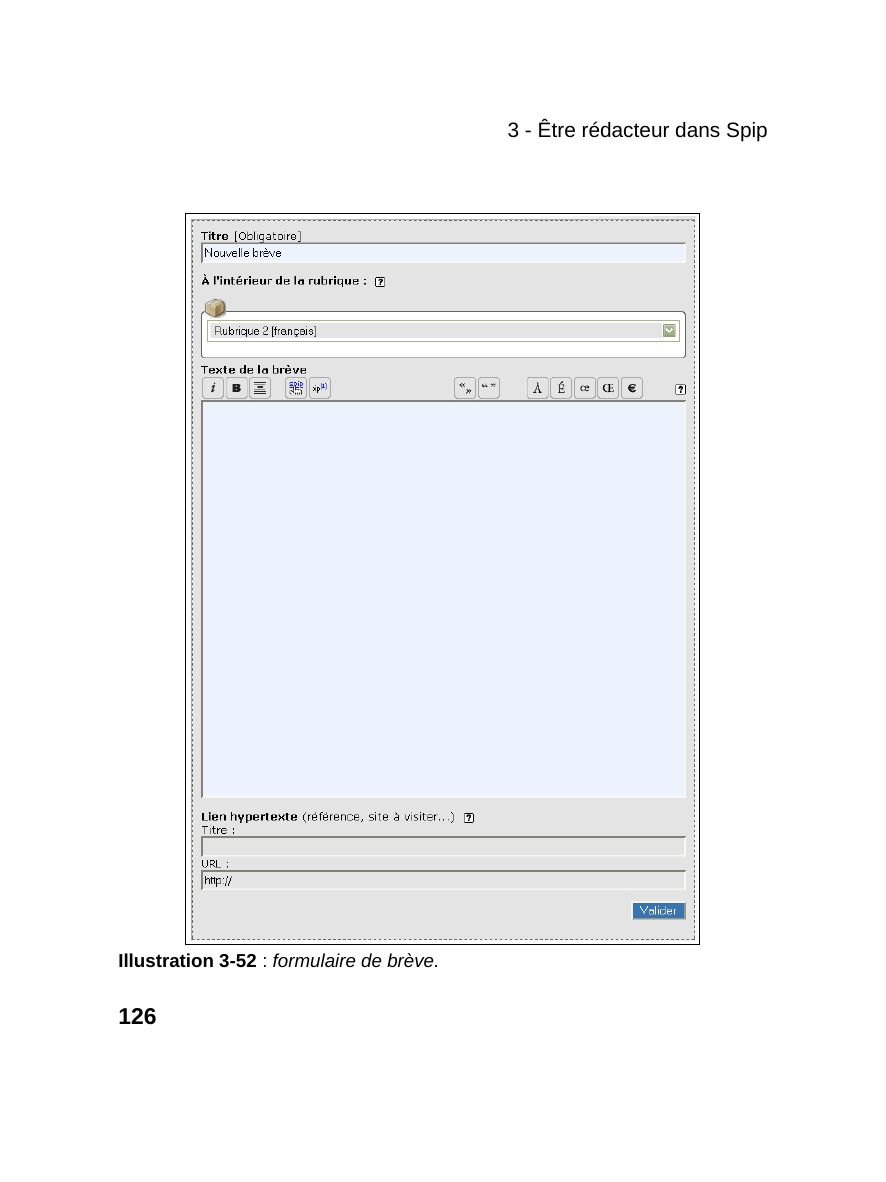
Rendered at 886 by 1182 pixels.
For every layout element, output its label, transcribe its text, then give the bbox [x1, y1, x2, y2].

text Illustration 3-52 : formulaire de brève. [118, 941, 768, 972]
picture [189, 216, 697, 941]
